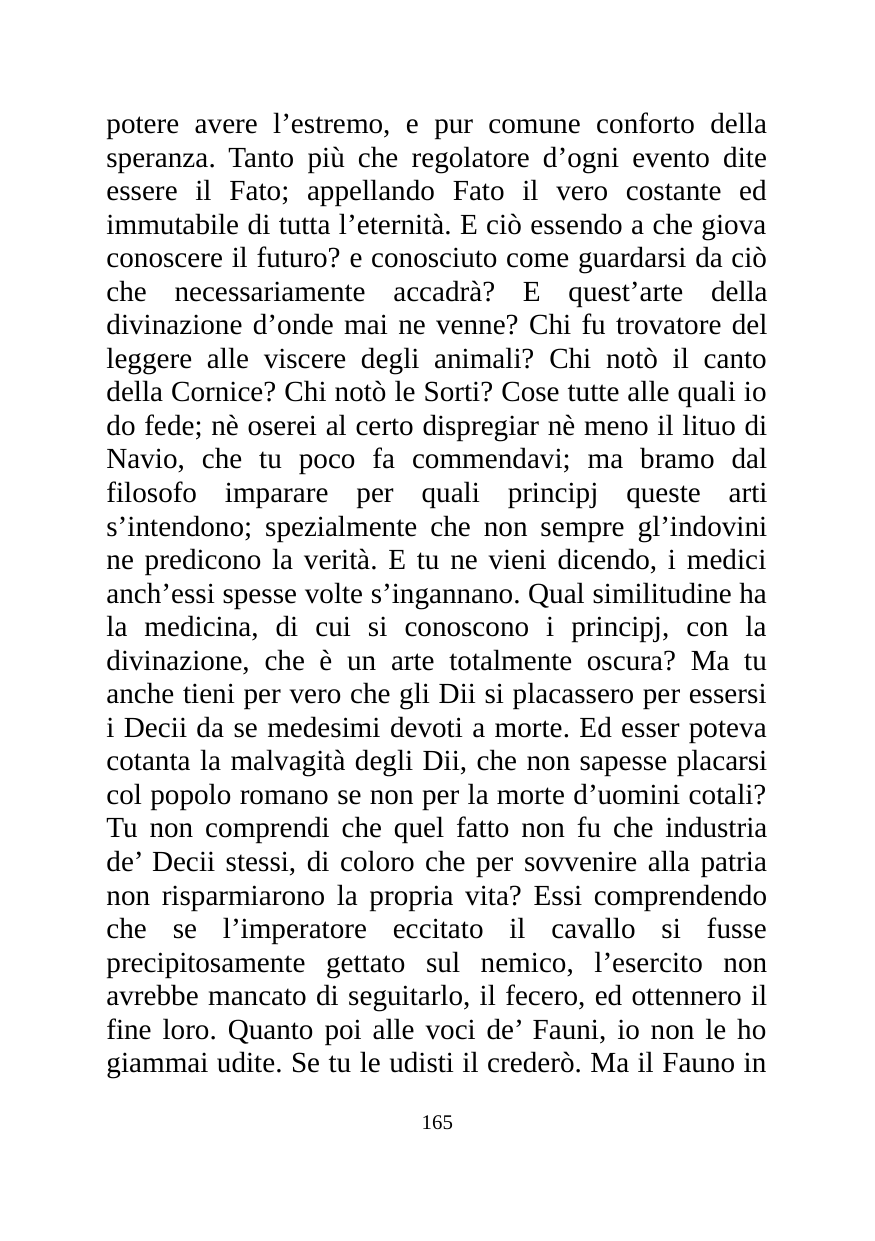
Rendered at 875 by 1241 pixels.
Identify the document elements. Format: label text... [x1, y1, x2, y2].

text potere avere l’estremo, e pur comune conforto della speranza. Tanto più che regolatore d’ogni evento dite essere il Fato; appellando Fato il vero costante ed immutabile di tutta l’eternità. E ciò essendo a che giova conoscere il futuro? e conosciuto come guardarsi da ciò che necessariamente accadrà? E quest’arte della divinazione d’onde mai ne venne? Chi fu trovatore del leggere alle viscere degli animali? Chi notò il canto della Cornice? Chi notò le Sorti? Cose tutte alle quali io do fede; nè oserei al certo dispregiar nè meno il lituo di Navio, che tu poco fa commendavi; ma bramo dal filosofo imparare per quali principj queste arti s’intendono; spezialmente che non sempre gl’indovini ne predicono la verità. E tu ne vieni dicendo, i medici anch’essi spesse volte s’ingannano. Qual similitudine ha la medicina, di cui si conoscono i principj, con la divinazione, che è un arte totalmente oscura? Ma tu anche tieni per vero che gli Dii si placassero per essersi i Decii da se medesimi devoti a morte. Ed esser poteva cotanta la malvagità degli Dii, che non sapesse placarsi col popolo romano se non per la morte d’uomini cotali? Tu non comprendi che quel fatto non fu che industria de’ Decii stessi, di coloro che per sovvenire alla patria non risparmiarono la propria vita? Essi comprendendo che se l’imperatore eccitato il cavallo si fusse precipitosamente gettato sul nemico, l’esercito non avrebbe mancato di seguitarlo, il fecero, ed ottennero il fine loro. Quanto poi alle voci de’ Fauni, io non le ho giammai udite. Se tu le udisti il crederò. Ma il Fauno in [106, 106, 768, 1079]
